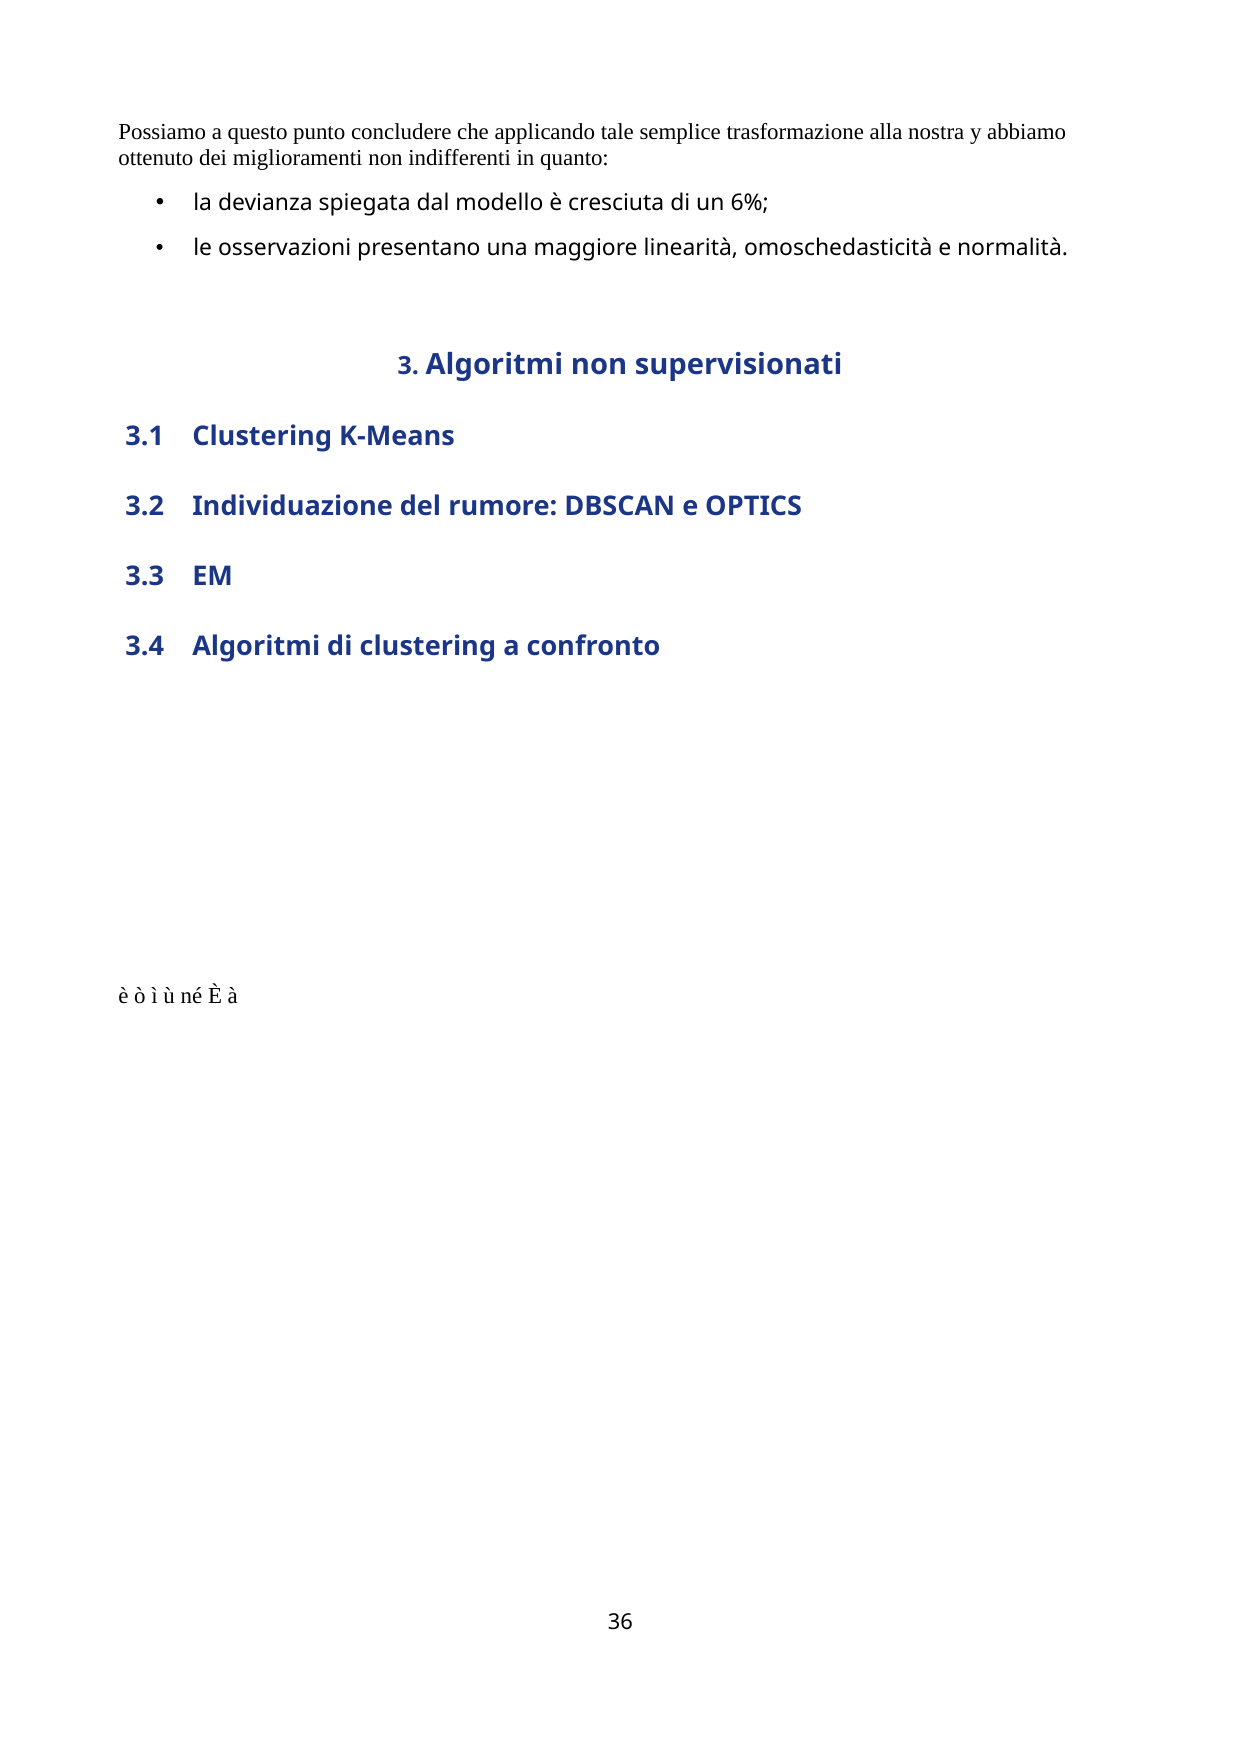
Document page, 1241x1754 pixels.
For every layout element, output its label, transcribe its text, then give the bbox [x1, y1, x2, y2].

subtitle Algoritmi non supervisionati [118, 343, 1122, 383]
text Possiamo a questo punto concludere che applicando tale semplice trasformazione alla nostra y abbiamo ottenuto dei miglioramenti non indifferenti in quanto: [118, 118, 1122, 171]
subtitle Individuazione del rumore: DBSCAN e OPTICS [118, 486, 1122, 523]
list le osservazioni presentano una maggiore linearità, omoschedasticità e normalità. [156, 231, 1122, 262]
subtitle Algoritmi di clustering a confronto [118, 627, 1122, 663]
text è ò ì ù né È à [118, 982, 1122, 1008]
subtitle EM [118, 556, 1122, 593]
list la devianza spiegata dal modello è cresciuta di un 6%; [156, 185, 1122, 217]
subtitle Clustering K-Means [118, 416, 1122, 453]
